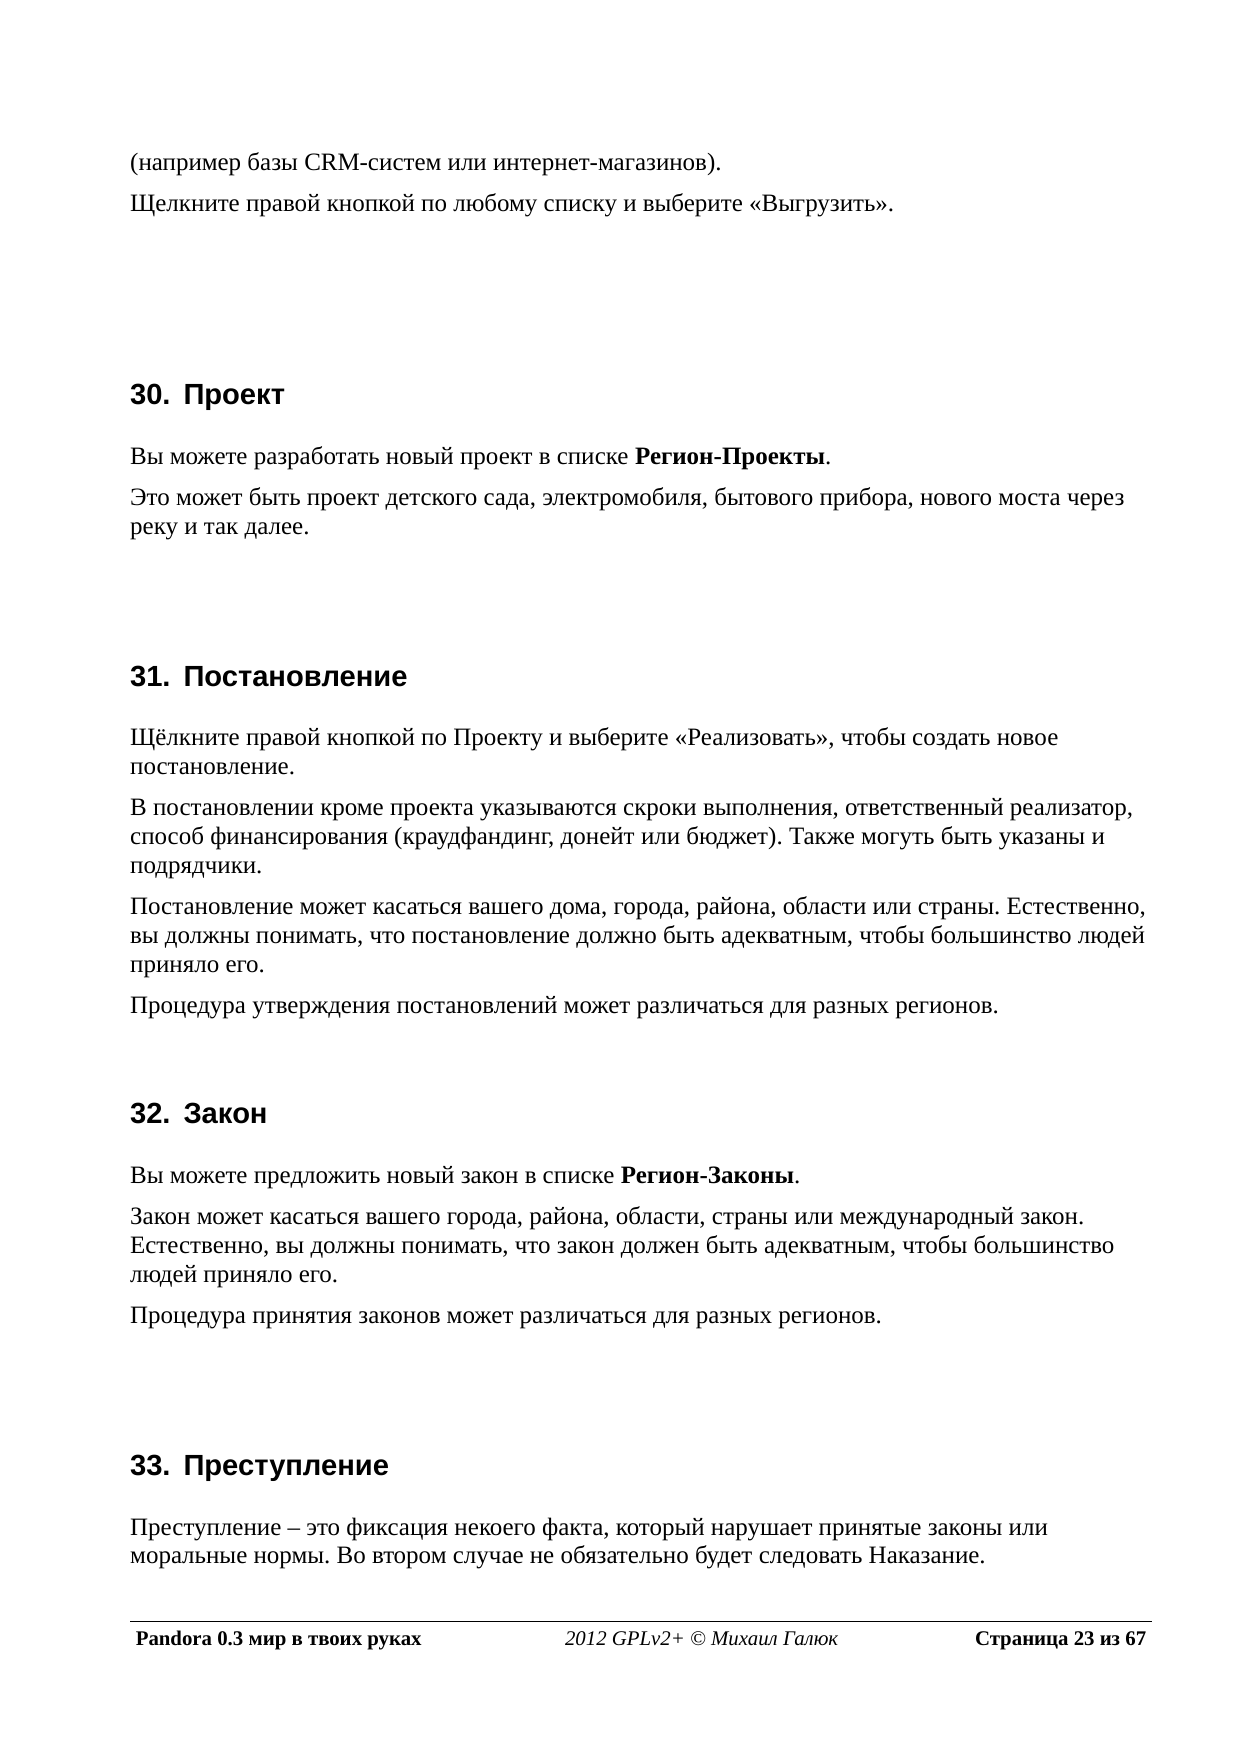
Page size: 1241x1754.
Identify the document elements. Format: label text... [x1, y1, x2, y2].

text В постановлении кроме проекта указываются скроки выполнения, ответственный реализатор, способ финансирования (краудфандинг, донейт или бюджет). Также могуть быть указаны и подрядчики. [130, 792, 1152, 879]
text Закон может касаться вашего города, района, области, страны или международный закон. Естественно, вы должны понимать, что закон должен быть адекватным, чтобы большинство людей приняло его. [130, 1201, 1152, 1288]
subtitle Проект [130, 377, 1152, 411]
text Процедура принятия законов может различаться для разных регионов. [130, 1300, 1152, 1329]
text Процедура утверждения постановлений может различаться для разных регионов. [130, 990, 1152, 1019]
text Щёлкните правой кнопкой по Проекту и выберите «Реализовать», чтобы создать новое постановление. [130, 722, 1152, 780]
text (например базы CRM-систем или интернет-магазинов). [130, 147, 1152, 176]
text Вы можете предложить новый закон в списке Регион-Законы. [130, 1160, 1152, 1189]
text Постановление может касаться вашего дома, города, района, области или страны. Естественно, вы должны понимать, что постановление должно быть адекватным, чтобы большинство людей приняло его. [130, 891, 1152, 977]
text Это может быть проект детского сада, электромобиля, бытового прибора, нового моста через реку и так далее. [130, 482, 1152, 539]
subtitle Преступление [130, 1448, 1152, 1482]
subtitle Постановление [130, 659, 1152, 692]
text Преступление – это фиксация некоего факта, который нарушает принятые законы или моральные нормы. Во втором случае не обязательно будет следовать Наказание. [130, 1512, 1152, 1569]
text Щелкните правой кнопкой по любому списку и выберите «Выгрузить». [130, 188, 1152, 217]
subtitle Закон [130, 1097, 1152, 1130]
text Вы можете разработать новый проект в списке Регион-Проекты. [130, 441, 1152, 469]
